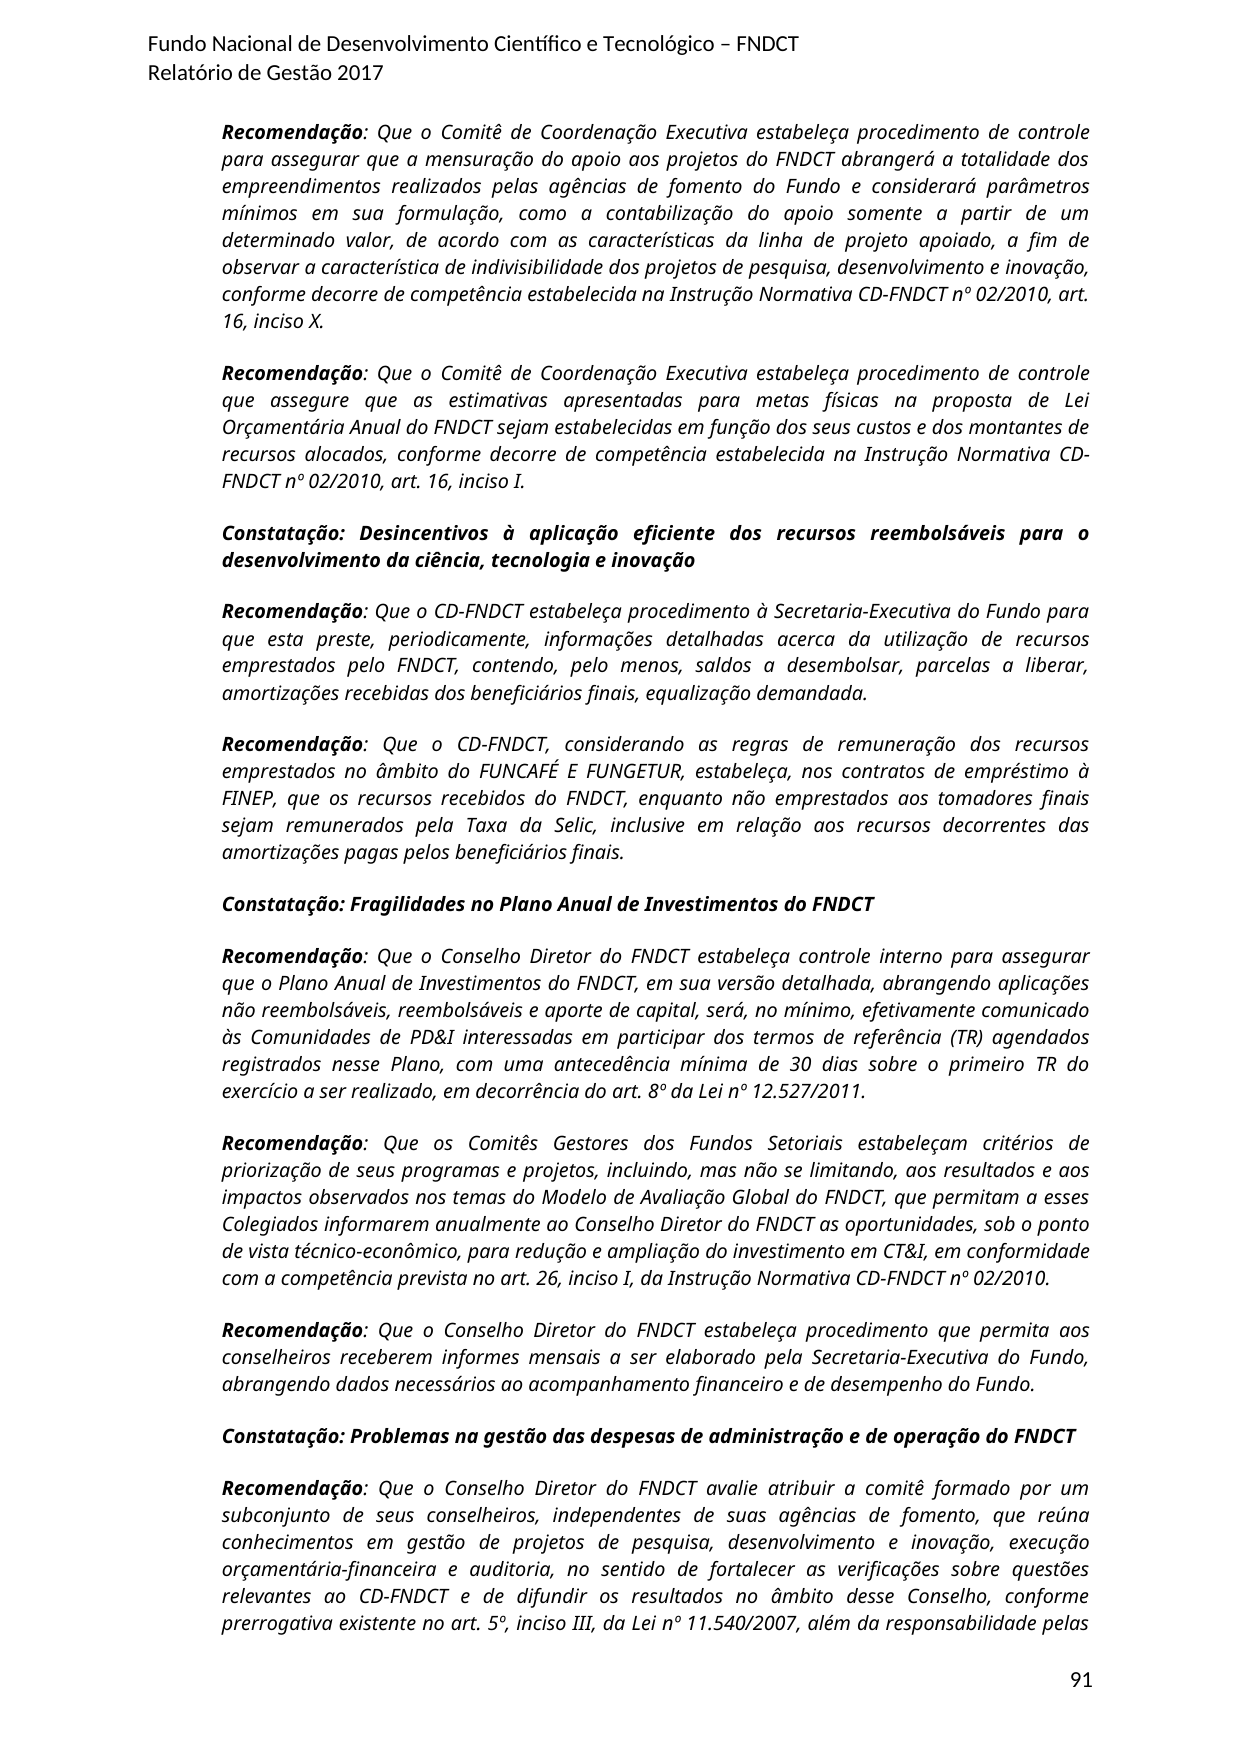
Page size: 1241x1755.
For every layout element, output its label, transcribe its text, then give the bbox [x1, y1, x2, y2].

text Recomendação: Que o CD-FNDCT estabeleça procedimento à Secretaria-Executiva do Fundo para que esta preste, periodicamente, informações detalhadas acerca da utilização de recursos emprestados pelo FNDCT, contendo, pelo menos, saldos a desembolsar, parcelas a liberar, amortizações recebidas dos beneficiários finais, equalização demandada. [222, 598, 1093, 706]
text Constatação: Problemas na gestão das despesas de administração e de operação do FNDCT [222, 1422, 1093, 1449]
text Recomendação: Que o CD-FNDCT, considerando as regras de remuneração dos recursos emprestados no âmbito do FUNCAFÉ E FUNGETUR, estabeleça, nos contratos de empréstimo à FINEP, que os recursos recebidos do FNDCT, enquanto não emprestados aos tomadores finais sejam remunerados pela Taxa da Selic, inclusive em relação aos recursos decorrentes das amortizações pagas pelos beneficiários finais. [222, 731, 1093, 866]
text Constatação: Fragilidades no Plano Anual de Investimentos do FNDCT [222, 891, 1093, 918]
text Recomendação: Que o Conselho Diretor do FNDCT estabeleça controle interno para assegurar que o Plano Anual de Investimentos do FNDCT, em sua versão detalhada, abrangendo aplicações não reembolsáveis, reembolsáveis e aporte de capital, será, no mínimo, efetivamente comunicado às Comunidades de PD&I interessadas em participar dos termos de referência (TR) agendados registrados nesse Plano, com uma antecedência mínima de 30 dias sobre o primeiro TR do exercício a ser realizado, em decorrência do art. 8º da Lei nº 12.527/2011. [222, 943, 1093, 1104]
text Constatação: Desincentivos à aplicação eficiente dos recursos reembolsáveis para o desenvolvimento da ciência, tecnologia e inovação [222, 519, 1093, 573]
text Recomendação: Que o Comitê de Coordenação Executiva estabeleça procedimento de controle que assegure que as estimativas apresentadas para metas físicas na proposta de Lei Orçamentária Anual do FNDCT sejam estabelecidas em função dos seus custos e dos montantes de recursos alocados, conforme decorre de competência estabelecida na Instrução Normativa CD-FNDCT nº 02/2010, art. 16, inciso I. [222, 359, 1093, 494]
text Recomendação: Que os Comitês Gestores dos Fundos Setoriais estabeleçam critérios de priorização de seus programas e projetos, incluindo, mas não se limitando, aos resultados e aos impactos observados nos temas do Modelo de Avaliação Global do FNDCT, que permitam a esses Colegiados informarem anualmente ao Conselho Diretor do FNDCT as oportunidades, sob o ponto de vista técnico-econômico, para redução e ampliação do investimento em CT&I, em conformidade com a competência prevista no art. 26, inciso I, da Instrução Normativa CD-FNDCT nº 02/2010. [222, 1129, 1093, 1291]
text Recomendação: Que o Comitê de Coordenação Executiva estabeleça procedimento de controle para assegurar que a mensuração do apoio aos projetos do FNDCT abrangerá a totalidade dos empreendimentos realizados pelas agências de fomento do Fundo e considerará parâmetros mínimos em sua formulação, como a contabilização do apoio somente a partir de um determinado valor, de acordo com as características da linha de projeto apoiado, a fim de observar a característica de indivisibilidade dos projetos de pesquisa, desenvolvimento e inovação, conforme decorre de competência estabelecida na Instrução Normativa CD-FNDCT nº 02/2010, art. 16, inciso X. [222, 118, 1093, 334]
text Recomendação: Que o Conselho Diretor do FNDCT avalie atribuir a comitê formado por um subconjunto de seus conselheiros, independentes de suas agências de fomento, que reúna conhecimentos em gestão de projetos de pesquisa, desenvolvimento e inovação, execução orçamentária-financeira e auditoria, no sentido de fortalecer as verificações sobre questões relevantes ao CD-FNDCT e de difundir os resultados no âmbito desse Conselho, conforme prerrogativa existente no art. 5º, inciso III, da Lei nº 11.540/2007, além da responsabilidade pelas [222, 1474, 1093, 1636]
text Recomendação: Que o Conselho Diretor do FNDCT estabeleça procedimento que permita aos conselheiros receberem informes mensais a ser elaborado pela Secretaria-Executiva do Fundo, abrangendo dados necessários ao acompanhamento financeiro e de desempenho do Fundo. [222, 1316, 1093, 1397]
